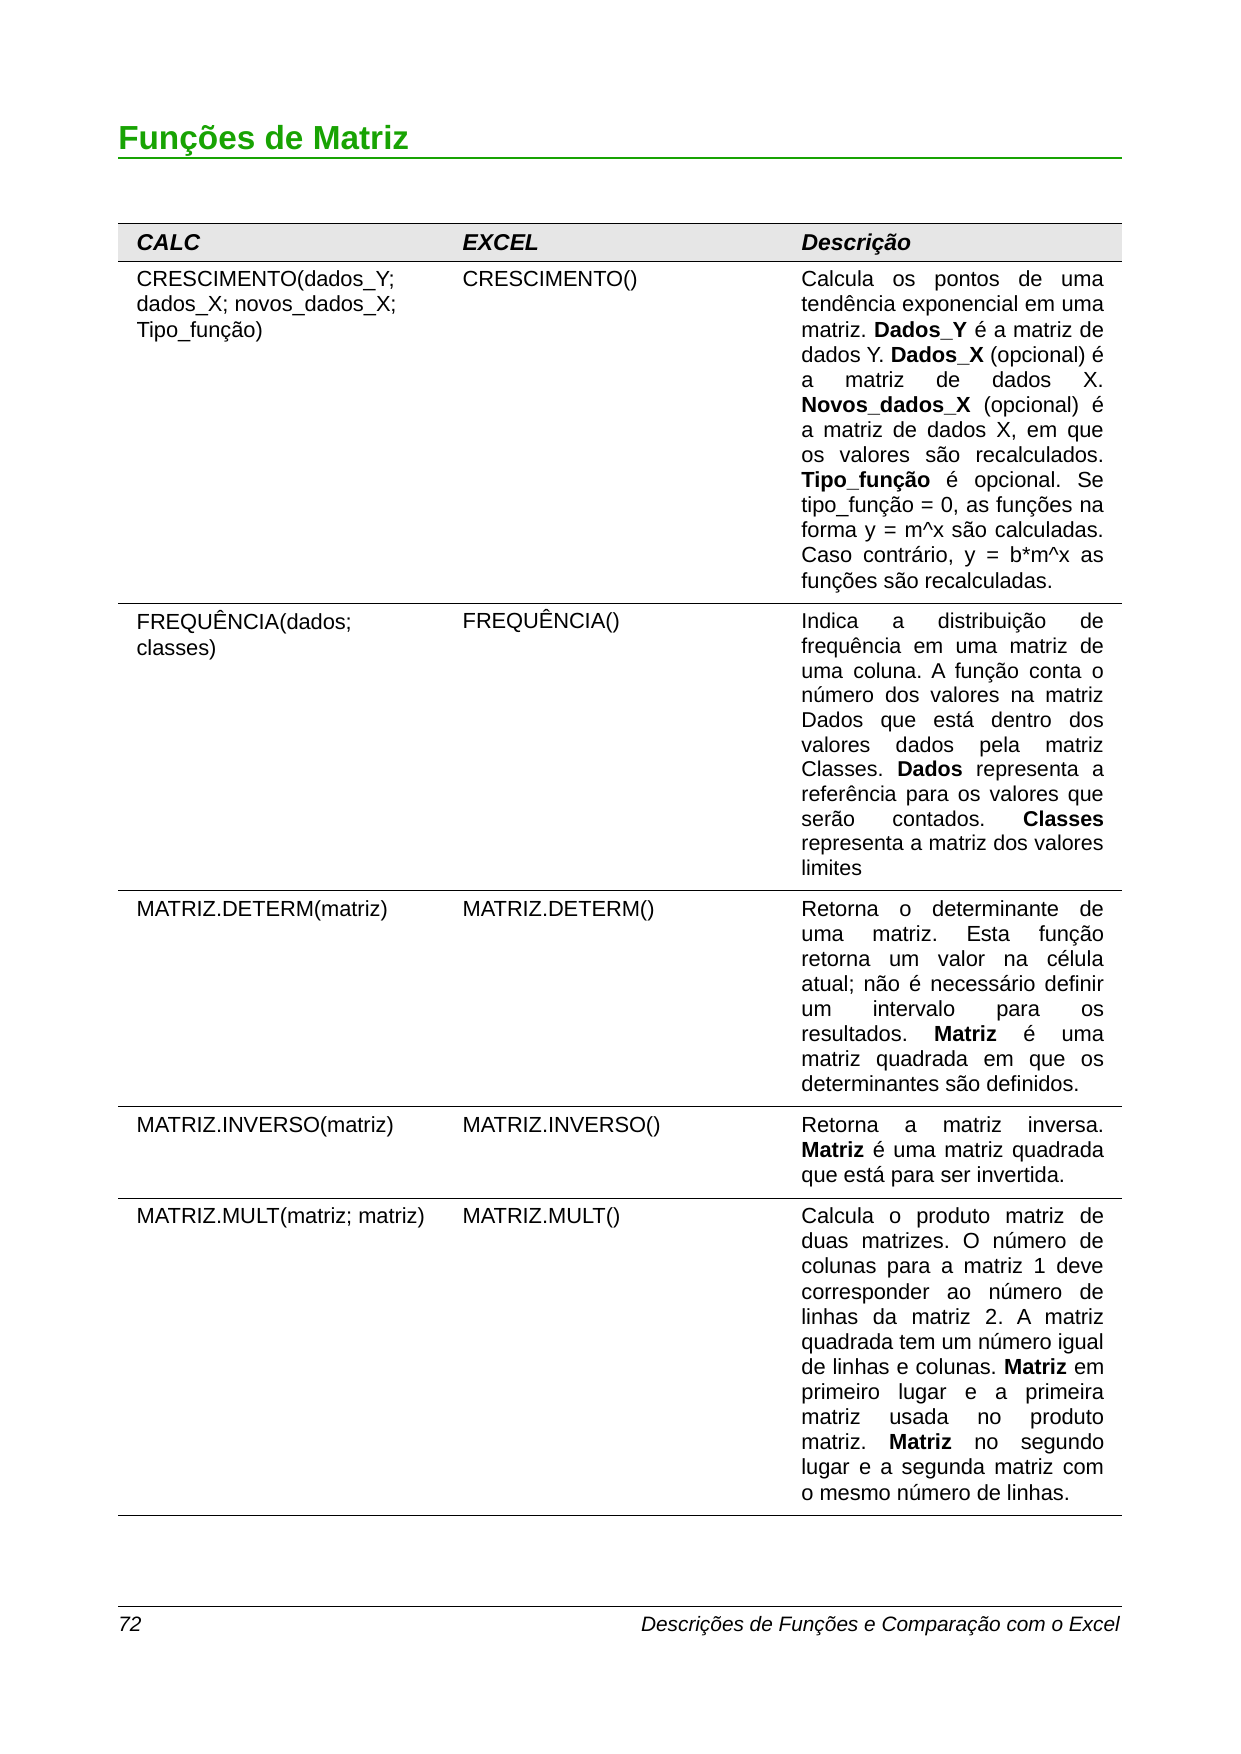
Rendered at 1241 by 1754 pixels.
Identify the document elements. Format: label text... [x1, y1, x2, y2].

table_cell MATRIZ.DETERM(matriz) [118, 891, 444, 1106]
table_cell Indica a distribuição de frequência em uma matriz de uma coluna. A função conta o número dos valores na matriz Dados que está dentro dos valores dados pela matriz Classes. Dados representa a referência para os valores que serão contados. Classes representa a matriz dos valores limites [783, 604, 1122, 890]
table_cell FREQUÊNCIA(dados; classes) [118, 604, 444, 890]
subtitle Funções de Matriz [118, 118, 1122, 157]
table_cell Calcula o produto matriz de duas matrizes. O número de colunas para a matriz 1 deve corresponder ao número de linhas da matriz 2. A matriz quadrada tem um número igual de linhas e colunas. Matriz em primeiro lugar e a primeira matriz usada no produto matriz. Matriz no segundo lugar e a segunda matriz com o mesmo número de linhas. [783, 1199, 1122, 1514]
table_cell MATRIZ.INVERSO() [444, 1107, 783, 1197]
table_header Descrição [783, 224, 1122, 261]
table_cell CRESCIMENTO(dados_Y; dados_X; novos_dados_X; Tipo_função) [118, 262, 444, 603]
table_cell Retorna a matriz inversa. Matriz é uma matriz quadrada que está para ser invertida. [783, 1107, 1122, 1197]
table_header CALC [118, 224, 444, 261]
table_cell CRESCIMENTO() [444, 262, 783, 603]
table_cell MATRIZ.DETERM() [444, 891, 783, 1106]
table_header EXCEL [444, 224, 783, 261]
table_cell Calcula os pontos de uma tendência exponencial em uma matriz. Dados_Y é a matriz de dados Y. Dados_X (opcional) é a matriz de dados X. Novos_dados_X (opcional) é a matriz de dados X, em que os valores são recalculados. Tipo_função é opcional. Se tipo_função = 0, as funções na forma y = m^x são calculadas. Caso contrário, y = b*m^x as funções são recalculadas. [783, 262, 1122, 603]
table_cell MATRIZ.INVERSO(matriz) [118, 1107, 444, 1197]
table_cell FREQUÊNCIA() [444, 604, 783, 890]
table_cell MATRIZ.MULT() [444, 1199, 783, 1514]
table_cell MATRIZ.MULT(matriz; matriz) [118, 1199, 444, 1514]
table_cell Retorna o determinante de uma matriz. Esta função retorna um valor na célula atual; não é necessário definir um intervalo para os resultados. Matriz é uma matriz quadrada em que os determinantes são definidos. [783, 891, 1122, 1106]
